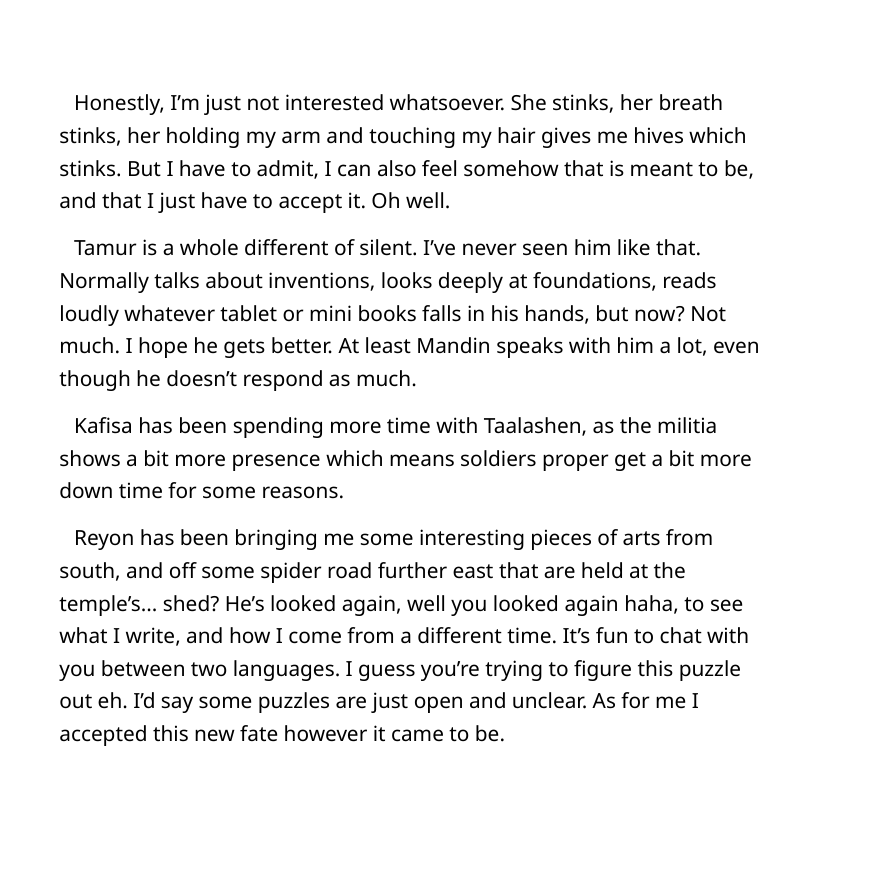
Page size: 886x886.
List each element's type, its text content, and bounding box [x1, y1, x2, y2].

text Kafisa has been spending more time with Taalashen, as the militia shows a bit more presence which means soldiers proper get a bit more down time for some reasons. [59, 411, 768, 505]
text Honestly, I’m just not interested whatsoever. She stinks, her breath stinks, her holding my arm and touching my hair gives me hives which stinks. But I have to admit, I can also feel somehow that is meant to be, and that I just have to accept it. Oh well. [59, 88, 768, 215]
text Tamur is a whole different of silent. I’ve never seen him like that. Normally talks about inventions, looks deeply at foundations, reads loudly whatever tablet or mini books falls in his hands, but now? Not much. I hope he gets better. At least Mandin speaks with him a lot, even though he doesn’t respond as much. [59, 233, 768, 392]
text Reyon has been bringing me some interesting pieces of arts from south, and off some spider road further east that are held at the temple’s... shed? He’s looked again, well you looked again haha, to see what I write, and how I come from a different time. It’s fun to chat with you between two languages. I guess you’re trying to figure this puzzle out eh. I’d say some puzzles are just open and unclear. As for me I accepted this new fate however it came to be. [59, 523, 768, 748]
